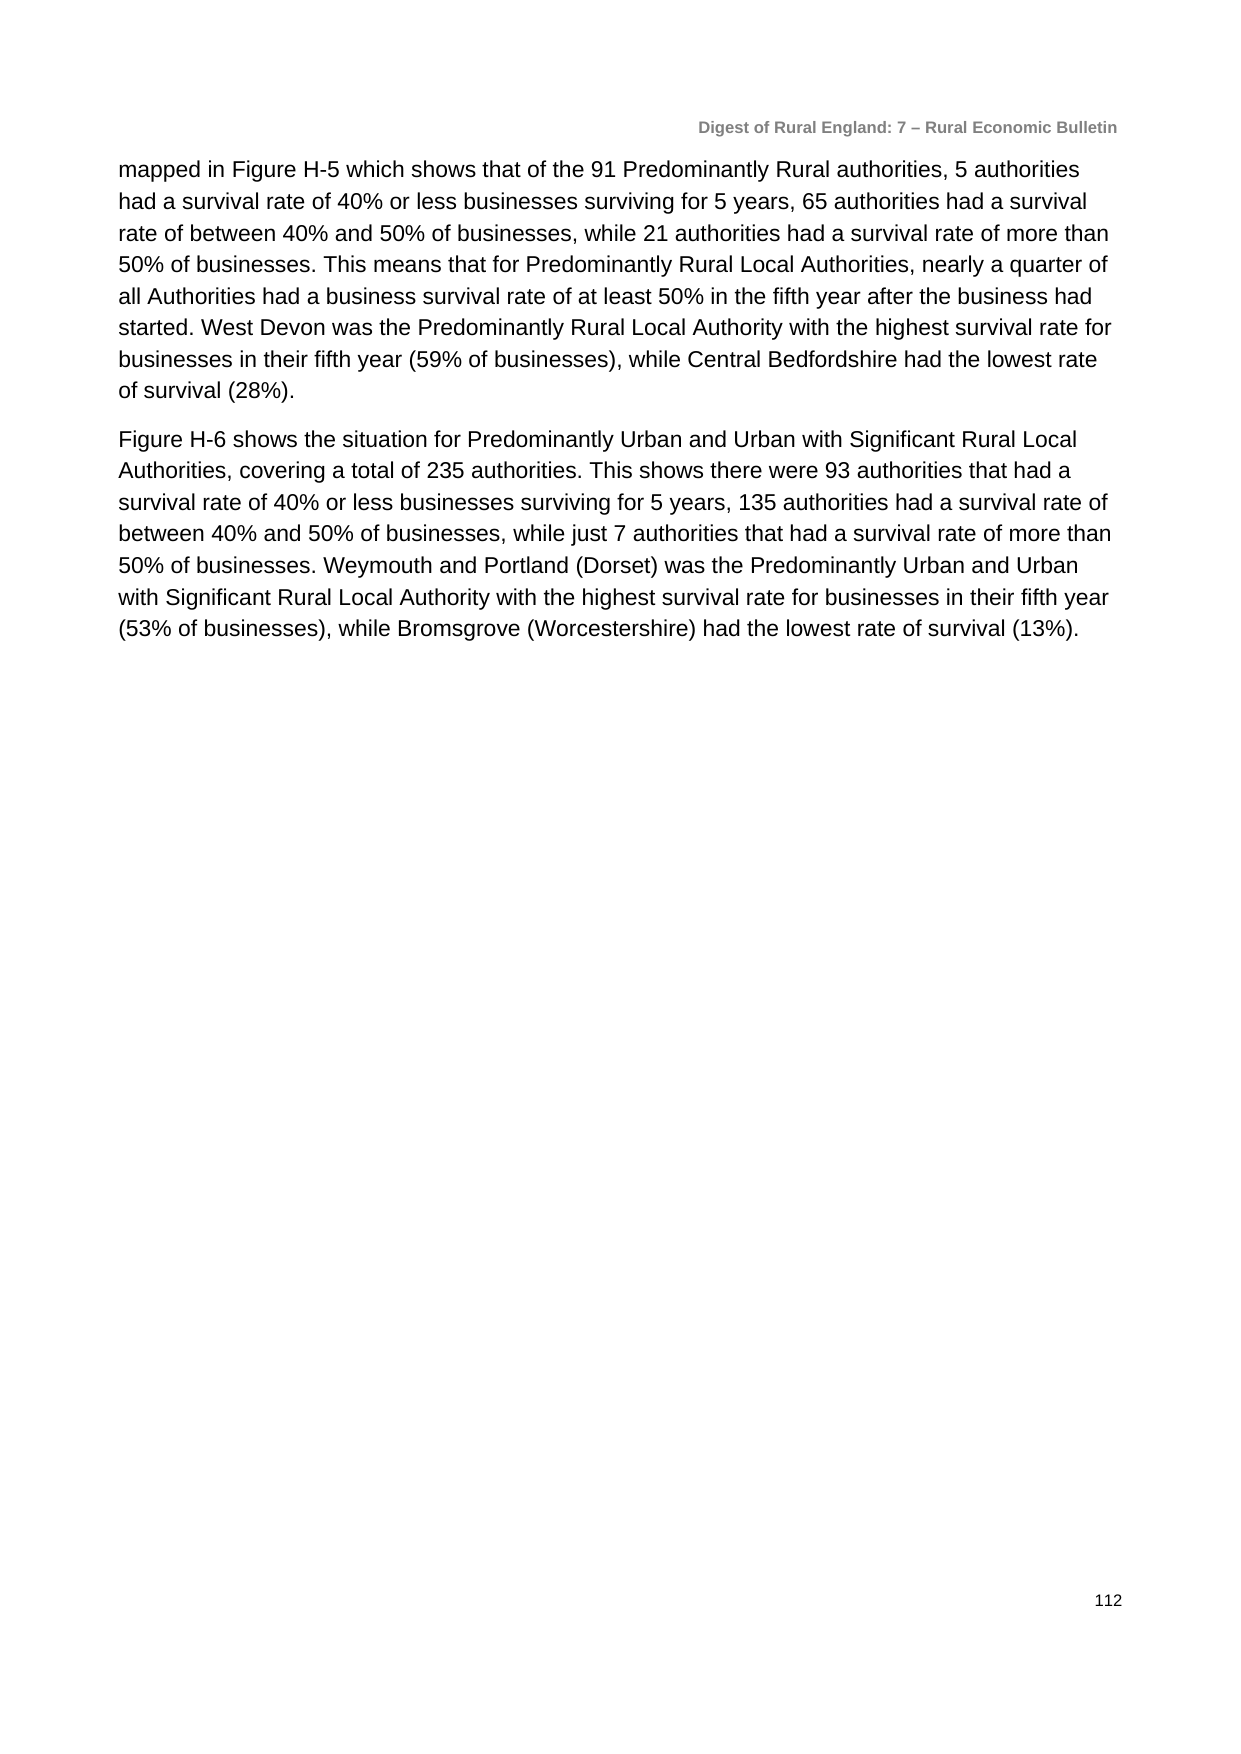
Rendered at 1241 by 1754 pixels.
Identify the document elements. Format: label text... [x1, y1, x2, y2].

text Figure H‑6 shows the situation for Predominantly Urban and Urban with Significant Rural Local Authorities, covering a total of 235 authorities. This shows there were 93 authorities that had a survival rate of 40% or less businesses surviving for 5 years, 135 authorities had a survival rate of between 40% and 50% of businesses, while just 7 authorities that had a survival rate of more than 50% of businesses. Weymouth and Portland (Dorset) was the Predominantly Urban and Urban with Significant Rural Local Authority with the highest survival rate for businesses in their fifth year (53% of businesses), while Bromsgrove (Worcestershire) had the lowest rate of survival (13%). [118, 426, 1122, 641]
text mapped in Figure H‑5 which shows that of the 91 Predominantly Rural authorities, 5 authorities had a survival rate of 40% or less businesses surviving for 5 years, 65 authorities had a survival rate of between 40% and 50% of businesses, while 21 authorities had a survival rate of more than 50% of businesses. This means that for Predominantly Rural Local Authorities, nearly a quarter of all Authorities had a business survival rate of at least 50% in the fifth year after the business had started. West Devon was the Predominantly Rural Local Authority with the highest survival rate for businesses in their fifth year (59% of businesses), while Central Bedfordshire had the lowest rate of survival (28%). [118, 156, 1122, 404]
